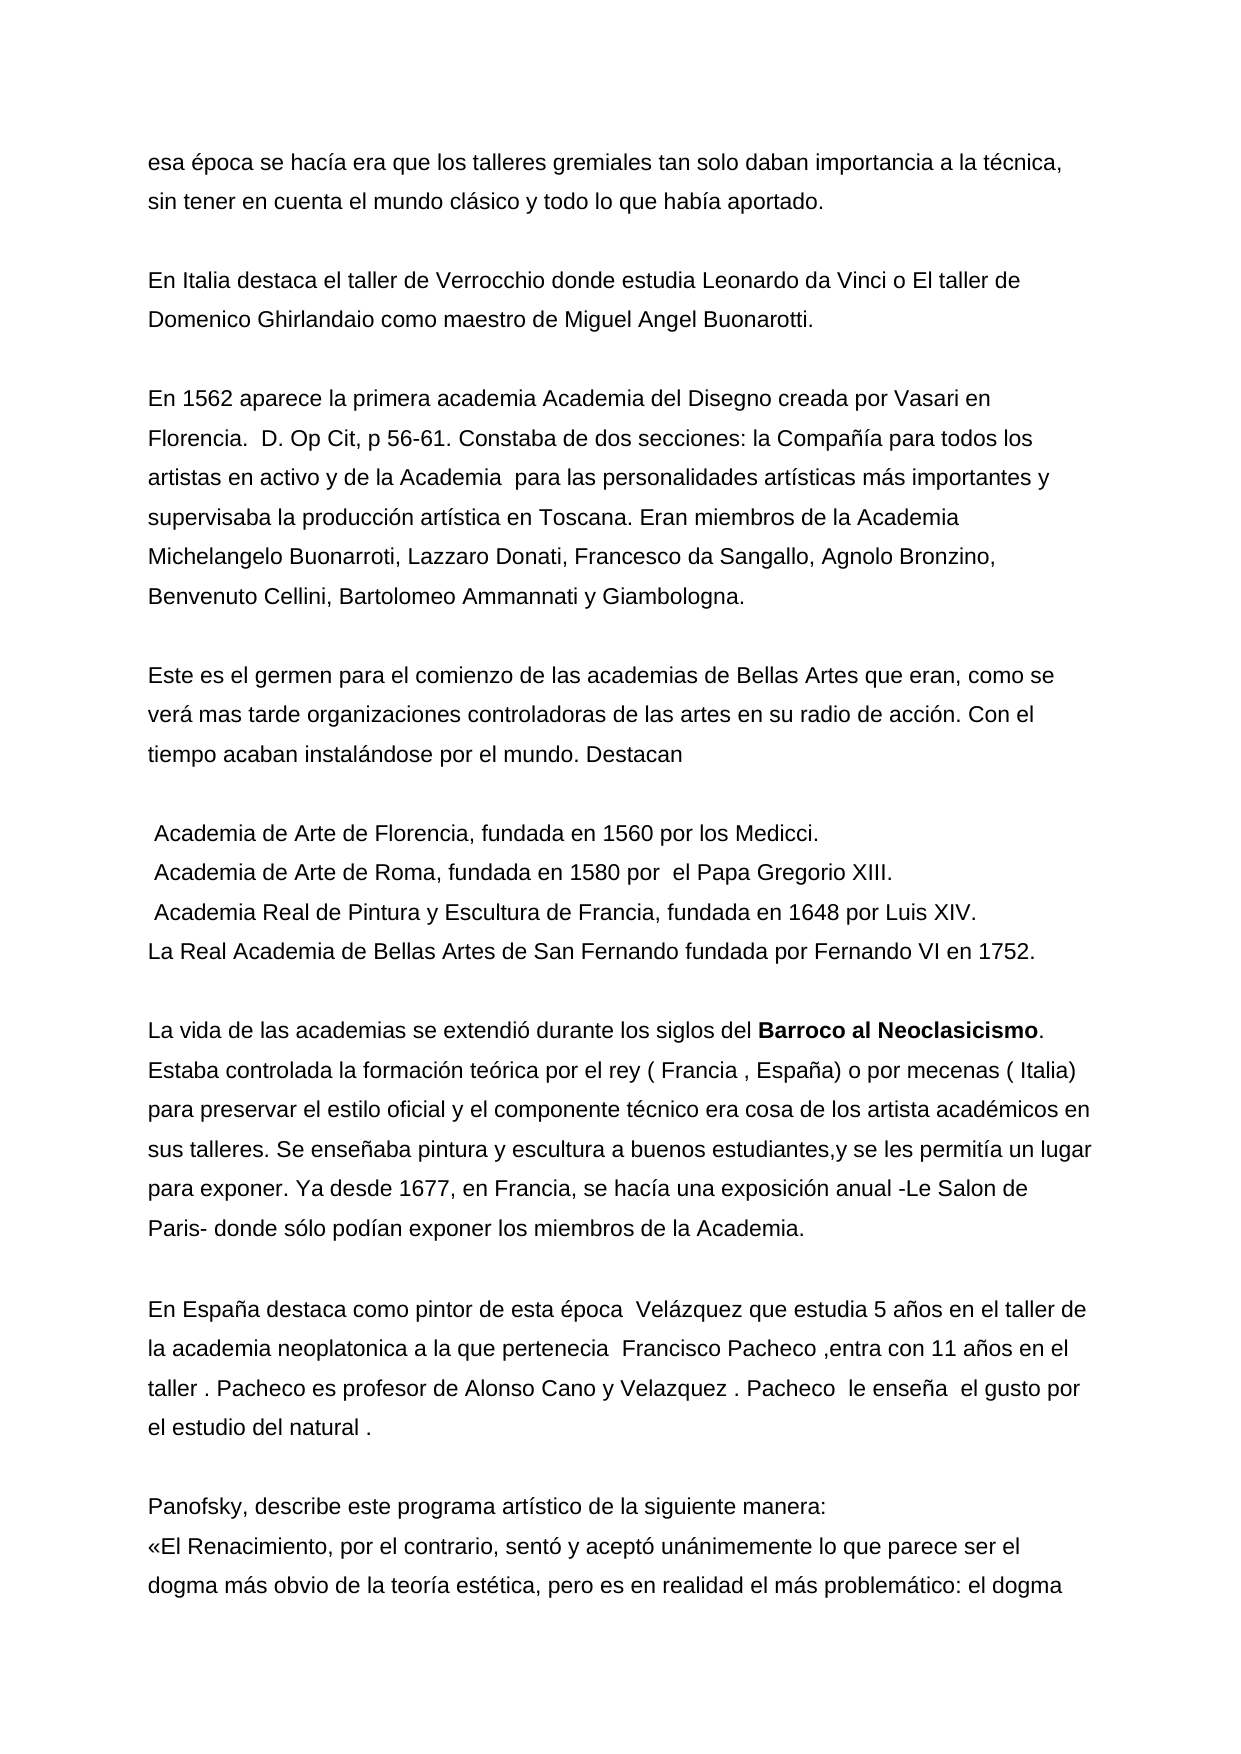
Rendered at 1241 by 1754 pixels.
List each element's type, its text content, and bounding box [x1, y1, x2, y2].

text Panofsky, describe este programa artístico de la siguiente manera: [148, 1494, 1093, 1521]
text La vida de las academias se extendió durante los siglos del Barroco al Neoclasicismo. Estaba controlada la formación teórica por el rey ( Francia , España) o por mecenas ( Italia) para preservar el estilo oficial y el componente técnico era cosa de los artista académicos en sus talleres. Se enseñaba pintura y escultura a buenos estudiantes,y se les permitía un lugar para exponer. Ya desde 1677, en Francia, se hacía una exposición anual -Le Salon de Paris- donde sólo podían exponer los miembros de la Academia. [148, 1017, 1093, 1241]
text esa época se hacía era que los talleres gremiales tan solo daban importancia a la técnica, sin tener en cuenta el mundo clásico y todo lo que había aportado. [148, 148, 1093, 214]
text «El Renacimiento, por el contrario, sentó y aceptó unánimemente lo que parece ser el dogma más obvio de la teoría estética, pero es en realidad el más problemático: el dogma [148, 1534, 1093, 1600]
text La Real Academia de Bellas Artes de San Fernando fundada por Fernando VI en 1752. [148, 938, 1093, 964]
text Academia Real de Pintura y Escultura de Francia, fundada en 1648 por Luis XIV. [148, 899, 1093, 925]
text Academia de Arte de Roma, fundada en 1580 por el Papa Gregorio XIII. [148, 859, 1093, 886]
text En 1562 aparece la primera academia Academia del Disegno creada por Vasari en Florencia. D. Op Cit, p 56-61. Constaba de dos secciones: la Compañía para todos los artistas en activo y de la Academia para las personalidades artísticas más importantes y supervisaba la producción artística en Toscana. Eran miembros de la Academia Michelangelo Buonarroti, Lazzaro Donati, Francesco da Sangallo, Agnolo Bronzino, Benvenuto Cellini, Bartolomeo Ammannati y Giambologna. [148, 385, 1093, 609]
text Este es el germen para el comienzo de las academias de Bellas Artes que eran, como se verá mas tarde organizaciones controladoras de las artes en su radio de acción. Con el tiempo acaban instalándose por el mundo. Destacan [148, 662, 1093, 767]
text En España destaca como pintor de esta época Velázquez que estudia 5 años en el taller de la academia neoplatonica a la que pertenecia Francisco Pacheco ,entra con 11 años en el taller . Pacheco es profesor de Alonso Cano y Velazquez . Pacheco le enseña el gusto por el estudio del natural . [148, 1297, 1093, 1442]
text En Italia destaca el taller de Verrocchio donde estudia Leonardo da Vinci o El taller de Domenico Ghirlandaio como maestro de Miguel Angel Buonarotti. [148, 267, 1093, 333]
text Academia de Arte de Florencia, fundada en 1560 por los Medicci. [148, 820, 1093, 846]
